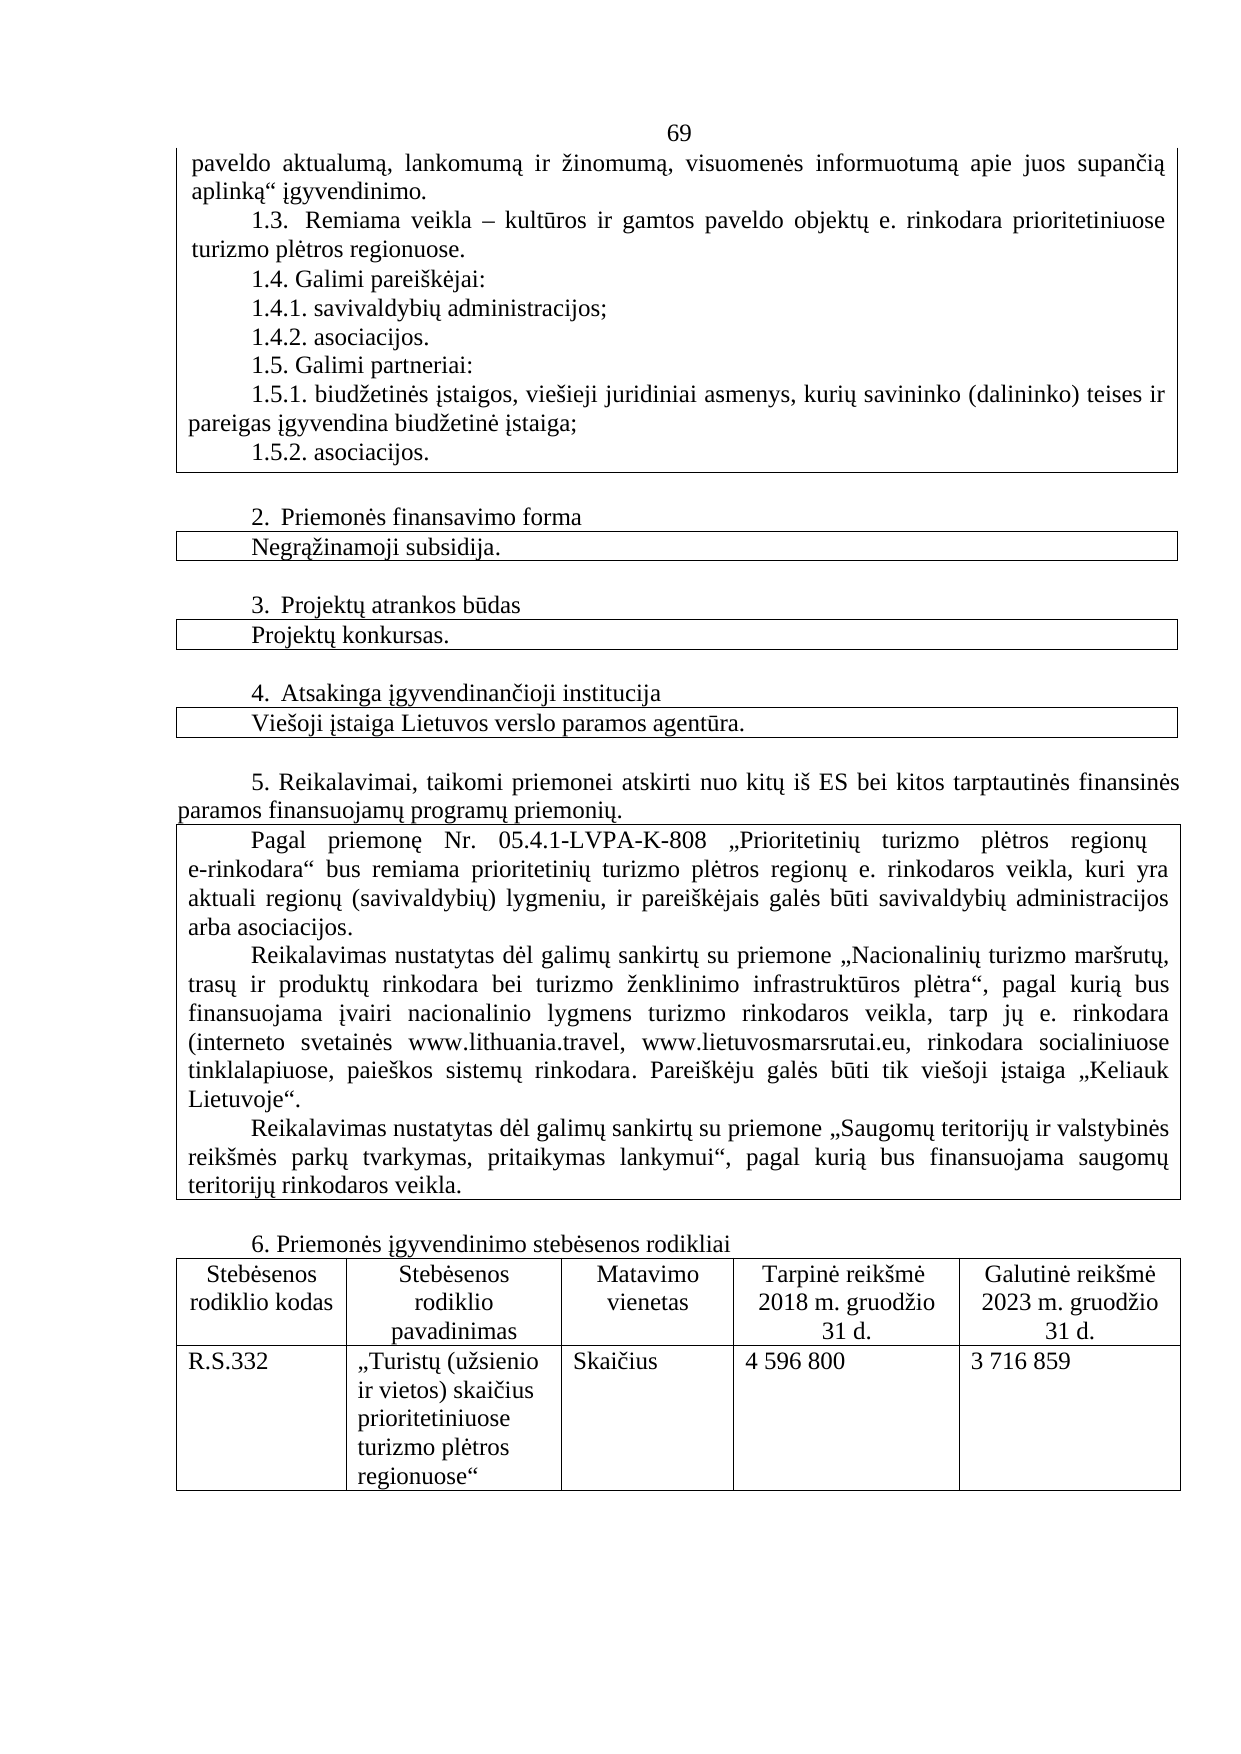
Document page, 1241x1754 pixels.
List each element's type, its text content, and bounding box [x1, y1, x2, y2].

table_header Pagal priemonę Nr. 05.4.1-LVPA-K-808 „Prioritetinių turizmo plėtros regionų e-rinkodara“ bus remiama prioritetinių turizmo plėtros regionų e. rinkodaros veikla, kuri yra aktuali regionų (savivaldybių) lygmeniu, ir pareiškėjais galės būti savivaldybių administracijos arba asociacijos. Reikalavimas nustatytas dėl galimų sankirtų su priemone „Nacionalinių turizmo maršrutų, trasų ir produktų rinkodara bei turizmo ženklinimo infrastruktūros plėtra“, pagal kurią bus finansuojama įvairi nacionalinio lygmens turizmo rinkodaros veikla, tarp jų e. rinkodara (interneto svetainės www.lithuania.travel, www.lietuvosmarsrutai.eu, rinkodara socialiniuose tinklalapiuose, paieškos sistemų rinkodara. Pareiškėju galės būti tik viešoji įstaiga „Keliauk Lietuvoje“. Reikalavimas nustatytas dėl galimų sankirtų su priemone „Saugomų teritorijų ir valstybinės reikšmės parkų tvarkymas, pritaikymas lankymui“, pagal kurią bus finansuojama saugomų teritorijų rinkodaros veikla. [177, 825, 1180, 1199]
table_header Projektų konkursas. [177, 620, 1177, 649]
text 6. Priemonės įgyvendinimo stebėsenos rodikliai [177, 1229, 1181, 1258]
table_cell 3 716 859 [960, 1346, 1180, 1490]
table_header Galutinė reikšmė 2023 m. gruodžio 31 d. [960, 1259, 1180, 1345]
text 2. Priemonės finansavimo forma [215, 502, 1181, 531]
table_cell „Turistų (užsienio ir vietos) skaičius prioritetiniuose turizmo plėtros regionuose“ [347, 1346, 561, 1490]
table_cell R.S.332 [177, 1346, 346, 1490]
table_header Stebėsenos rodiklio pavadinimas [347, 1259, 561, 1345]
table_cell Skaičius [562, 1346, 733, 1490]
text 5. Reikalavimai, taikomi priemonei atskirti nuo kitų iš ES bei kitos tarptautinės finansinės paramos finansuojamų programų priemonių. [177, 767, 1181, 824]
table_cell 1.3. Remiama veikla – kultūros ir gamtos paveldo objektų e. rinkodara prioritetiniuose turizmo plėtros regionuose. [177, 205, 1177, 264]
text 3. Projektų atrankos būdas [215, 590, 1181, 619]
table_header Stebėsenos rodiklio kodas [177, 1259, 346, 1345]
table_header Negrąžinamoji subsidija. [177, 532, 1177, 560]
table_header Tarpinė reikšmė 2018 m. gruodžio 31 d. [734, 1259, 959, 1345]
table_cell 1.4. Galimi pareiškėjai: 1.4.1. savivaldybių administracijos; 1.4.2. asociacijos. 1.5. Galimi partneriai: 1.5.1. biudžetinės įstaigos, viešieji juridiniai asmenys, kurių savininko (dalininko) teises ir pareigas įgyvendina biudžetinė įstaiga; 1.5.2. asociacijos. [177, 264, 1177, 472]
table_cell paveldo aktualumą, lankomumą ir žinomumą, visuomenės informuotumą apie juos supančią aplinką“ įgyvendinimo. [177, 148, 1177, 205]
text 4. Atsakinga įgyvendinančioji institucija [215, 678, 1181, 707]
table_cell 4 596 800 [734, 1346, 959, 1490]
table_header Matavimo vienetas [562, 1259, 733, 1345]
table_header Viešoji įstaiga Lietuvos verslo paramos agentūra. [177, 708, 1177, 737]
